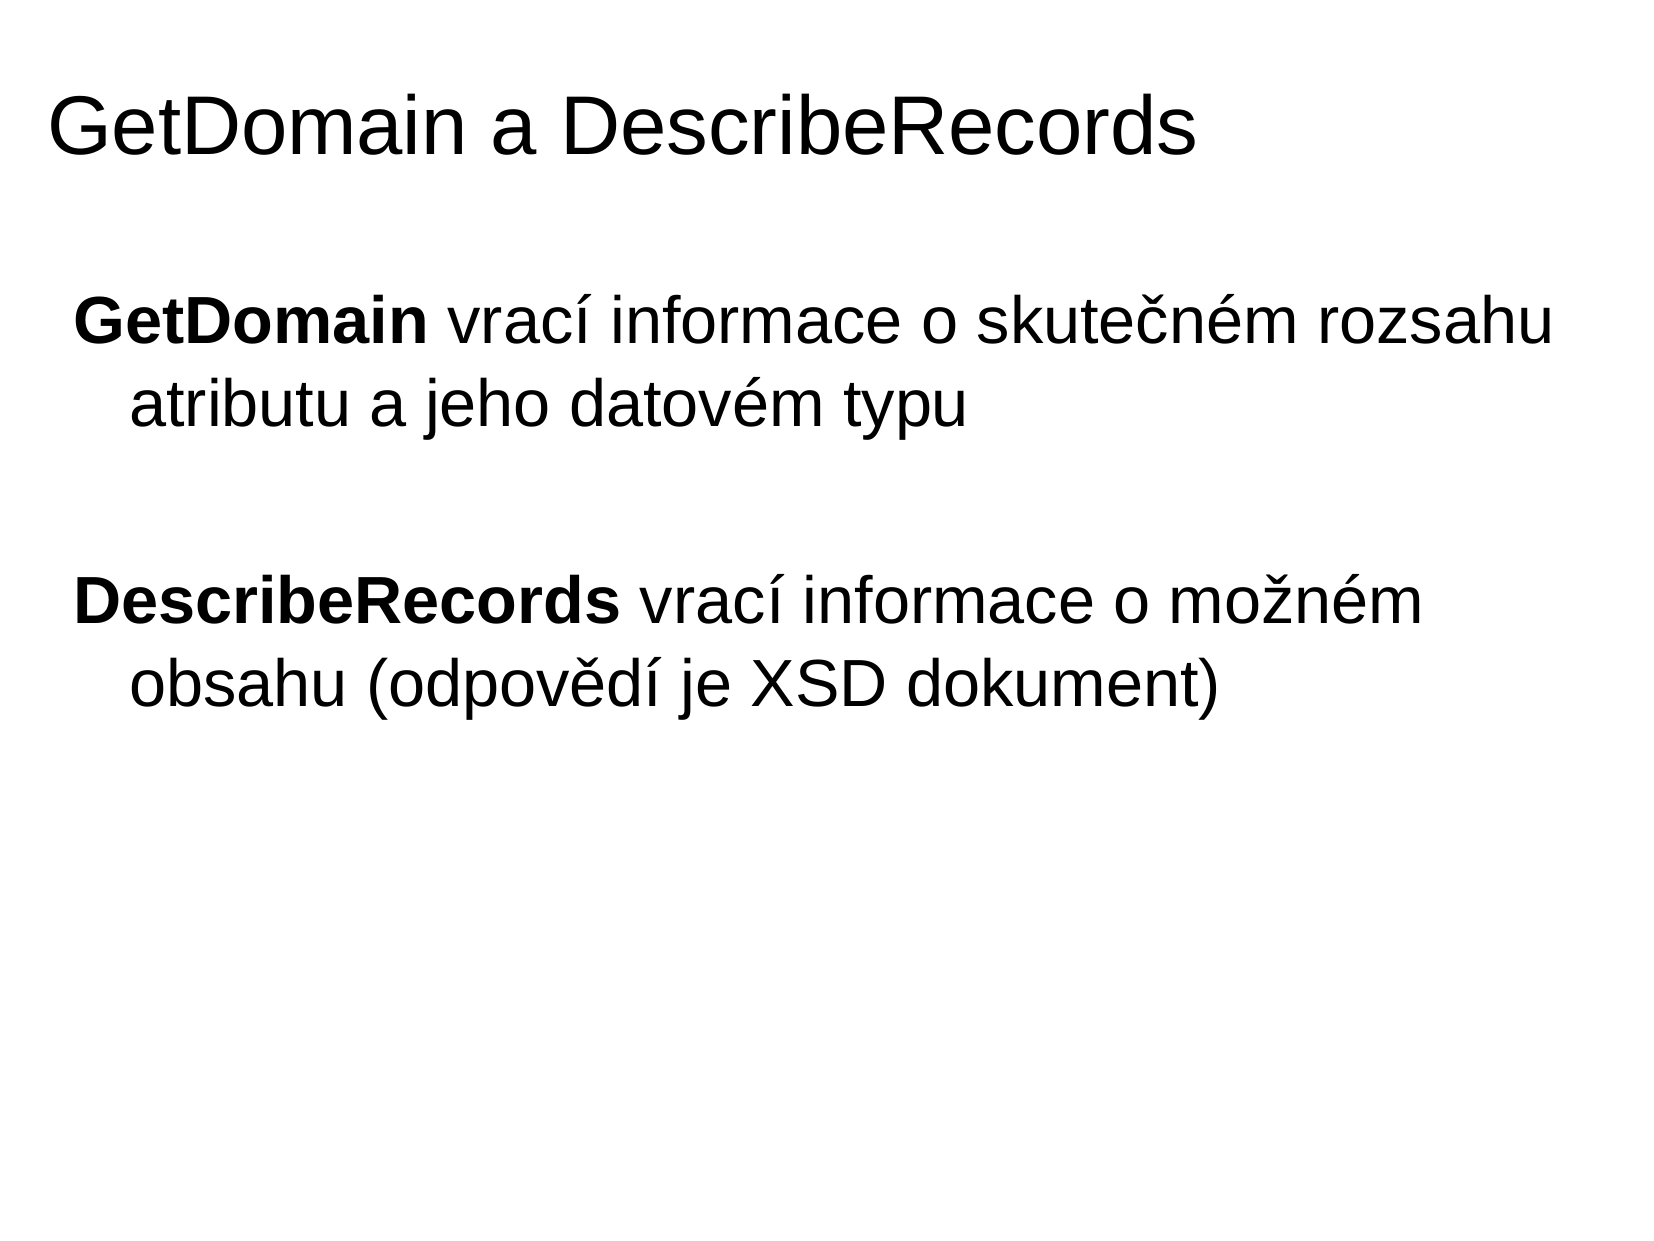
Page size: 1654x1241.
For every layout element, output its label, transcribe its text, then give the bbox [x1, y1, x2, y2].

list GetDomain vrací informace o skutečném rozsahu atributu a jeho datovém typu DescribeRecords vrací informace o možném obsahu (odpovědí je XSD dokument) [58, 268, 1622, 1167]
title GetDomain a DescribeRecords [32, 9, 1361, 241]
